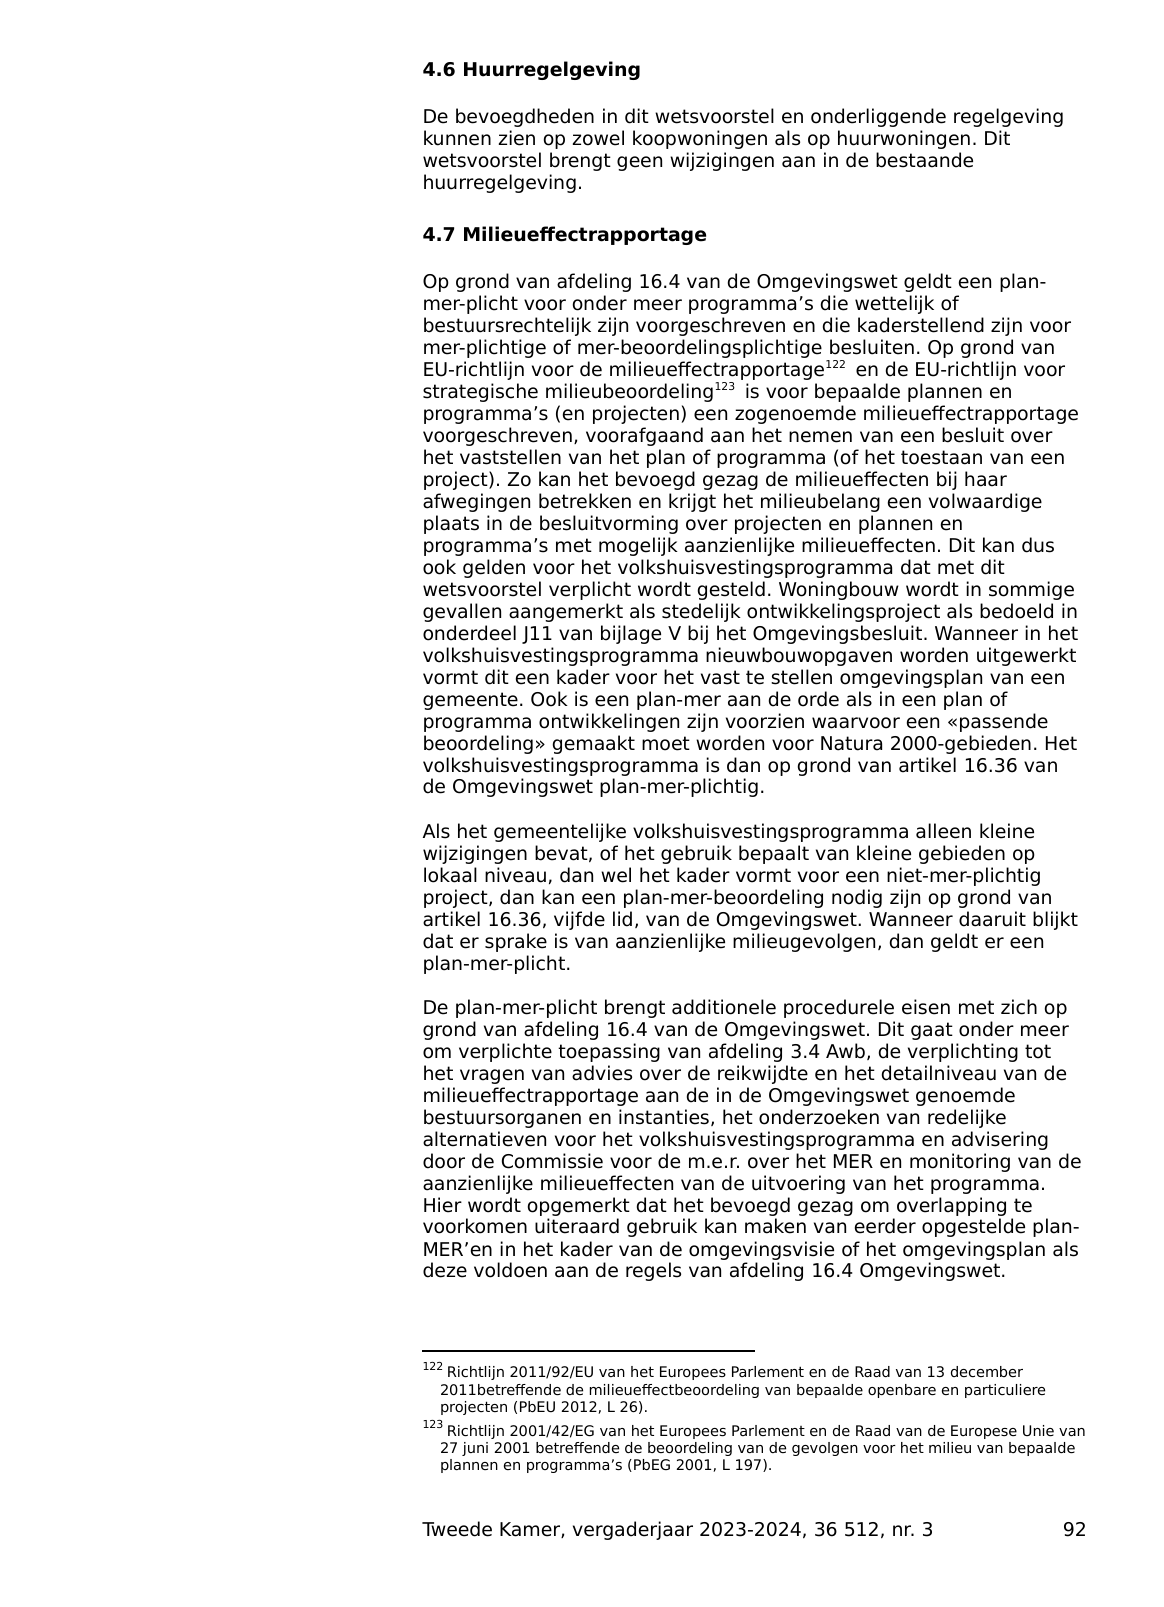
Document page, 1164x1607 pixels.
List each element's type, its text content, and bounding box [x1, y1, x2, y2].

text Richtlijn 2011/92/EU van het Europees Parlement en de Raad van 13 december 2011betreffende de milieueffectbeoordeling van bepaalde openbare en particuliere projecten (PbEU 2012, L 26). [422, 1360, 1087, 1416]
text Op grond van afdeling 16.4 van de Omgevingswet geldt een plan-mer-plicht voor onder meer programma’s die wettelijk of bestuursrechtelijk zijn voorgeschreven en die kaderstellend zijn voor mer-plichtige of mer-beoordelingsplichtige besluiten. Op grond van EU-richtlijn voor de milieueffectrapportage en de EU-richtlijn voor strategische milieubeoordeling is voor bepaalde plannen en programma’s (en projecten) een zogenoemde milieueffectrapportage voorgeschreven, voorafgaand aan het nemen van een besluit over het vaststellen van het plan of programma (of het toestaan van een project). Zo kan het bevoegd gezag de milieueffecten bij haar afwegingen betrekken en krijgt het milieubelang een volwaardige plaats in de besluitvorming over projecten en plannen en programma’s met mogelijk aanzienlijke milieueffecten. Dit kan dus ook gelden voor het volkshuisvestingsprogramma dat met dit wetsvoorstel verplicht wordt gesteld. Woningbouw wordt in sommige gevallen aangemerkt als stedelijk ontwikkelingsproject als bedoeld in onderdeel J11 van bijlage V bij het Omgevingsbesluit. Wanneer in het volkshuisvestingsprogramma nieuwbouwopgaven worden uitgewerkt vormt dit een kader voor het vast te stellen omgevingsplan van een gemeente. Ook is een plan-mer aan de orde als in een plan of programma ontwikkelingen zijn voorzien waarvoor een «passende beoordeling» gemaakt moet worden voor Natura 2000-gebieden. Het volkshuisvestingsprogramma is dan op grond van artikel 16.36 van de Omgevingswet plan-mer-plichtig. [422, 271, 1087, 798]
text De plan-mer-plicht brengt additionele procedurele eisen met zich op grond van afdeling 16.4 van de Omgevingswet. Dit gaat onder meer om verplichte toepassing van afdeling 3.4 Awb, de verplichting tot het vragen van advies over de reikwijdte en het detailniveau van de milieueffectrapportage aan de in de Omgevingswet genoemde bestuursorganen en instanties, het onderzoeken van redelijke alternatieven voor het volkshuisvestingsprogramma en advisering door de Commissie voor de m.e.r. over het MER en monitoring van de aanzienlijke milieueffecten van de uitvoering van het programma. Hier wordt opgemerkt dat het bevoegd gezag om overlapping te voorkomen uiteraard gebruik kan maken van eerder opgestelde plan-MER’en in het kader van de omgevingsvisie of het omgevingsplan als deze voldoen aan de regels van afdeling 16.4 Omgevingswet. [422, 997, 1087, 1282]
text Als het gemeentelijke volkshuisvestingsprogramma alleen kleine wijzigingen bevat, of het gebruik bepaalt van kleine gebieden op lokaal niveau, dan wel het kader vormt voor een niet-mer-plichtig project, dan kan een plan-mer-beoordeling nodig zijn op grond van artikel 16.36, vijfde lid, van de Omgevingswet. Wanneer daaruit blijkt dat er sprake is van aanzienlijke milieugevolgen, dan geldt er een plan-mer-plicht. [422, 821, 1087, 974]
subtitle 4.7 Milieueffectrapportage [422, 224, 1087, 246]
subtitle 4.6 Huurregelgeving [422, 59, 1087, 81]
text De bevoegdheden in dit wetsvoorstel en onderliggende regelgeving kunnen zien op zowel koopwoningen als op huurwoningen. Dit wetsvoorstel brengt geen wijzigingen aan in de bestaande huurregelgeving. [422, 106, 1087, 194]
text Richtlijn 2001/42/EG van het Europees Parlement en de Raad van de Europese Unie van 27 juni 2001 betreffende de beoordeling van de gevolgen voor het milieu van bepaalde plannen en programma’s (PbEG 2001, L 197). [422, 1418, 1087, 1474]
